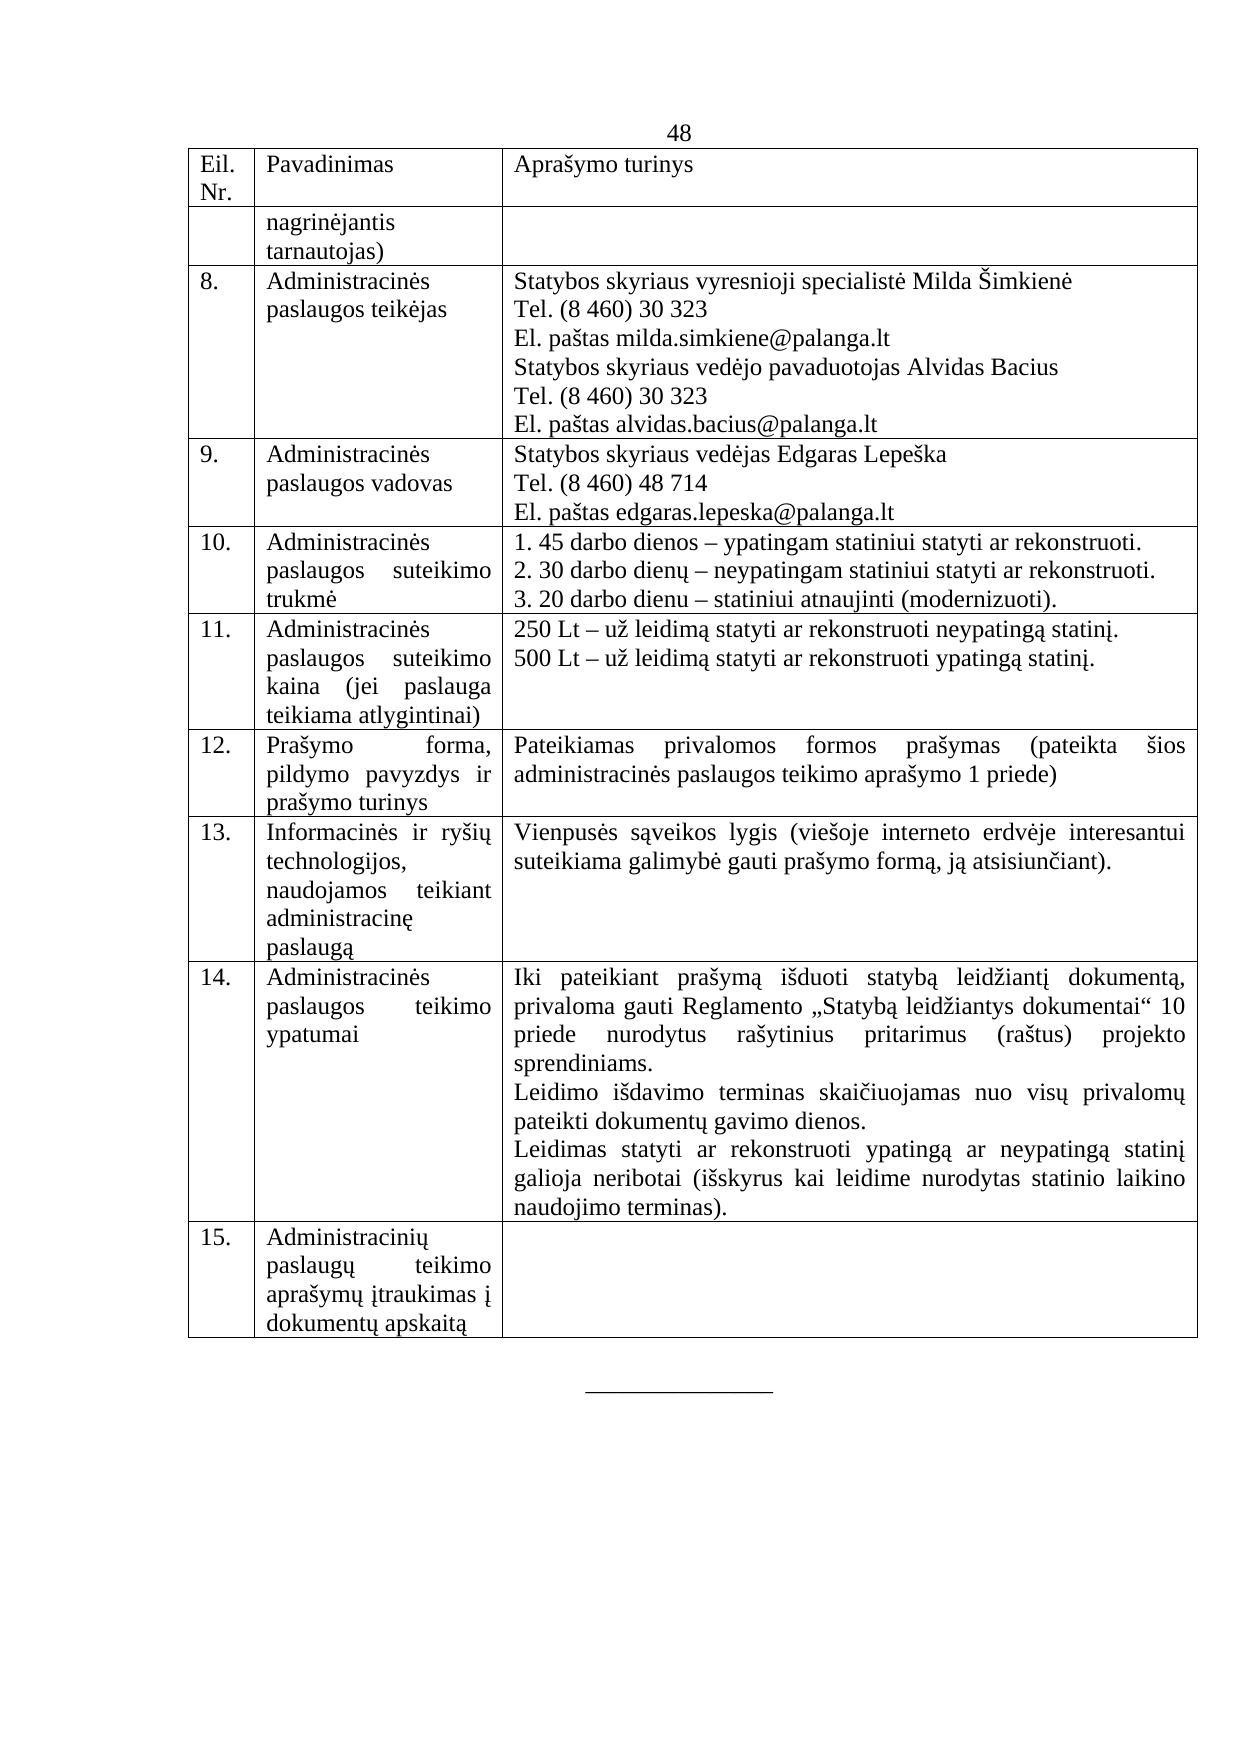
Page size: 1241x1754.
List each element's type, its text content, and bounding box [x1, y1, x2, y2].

text _______________ [177, 1367, 1181, 1395]
table_cell Informacinės ir ryšių technologijos, naudojamos teikiant administracinę paslaugą [255, 817, 502, 961]
table_cell nagrinėjantis tarnautojas) [255, 207, 502, 265]
table_cell Pateikiamas privalomos formos prašymas (pateikta šios administracinės paslaugos teikimo aprašymo 1 priede) [503, 730, 1197, 816]
table_cell [189, 207, 254, 265]
table_cell [503, 1222, 1197, 1337]
table_header Aprašymo turinys [503, 149, 1197, 206]
table_cell Administracinės paslaugos suteikimo kaina (jei paslauga teikiama atlygintinai) [255, 614, 502, 729]
table_cell Statybos skyriaus vedėjas Edgaras Lepeška Tel. (8 460) 48 714 El. paštas edgaras.lepeska@palanga.lt [503, 439, 1197, 526]
table_cell Administracinės paslaugos suteikimo trukmė [255, 527, 502, 613]
table_cell 15. [189, 1222, 254, 1337]
table_cell 11. [189, 614, 254, 729]
table_cell Prašymo forma, pildymo pavyzdys ir prašymo turinys [255, 730, 502, 816]
table_cell 1. 45 darbo dienos – ypatingam statiniui statyti ar rekonstruoti. 2. 30 darbo dienų – neypatingam statiniui statyti ar rekonstruoti. 3. 20 darbo dienu – statiniui atnaujinti (modernizuoti). [503, 527, 1197, 613]
table_cell Administracinės paslaugos teikėjas [255, 266, 502, 438]
table_cell 12. [189, 730, 254, 816]
table_cell Administracinės paslaugos teikimo ypatumai [255, 962, 502, 1221]
table_cell Administracinių paslaugų teikimo aprašymų įtraukimas į dokumentų apskaitą [255, 1222, 502, 1337]
table_cell 14. [189, 962, 254, 1221]
table_cell 250 Lt – už leidimą statyti ar rekonstruoti neypatingą statinį. 500 Lt – už leidimą statyti ar rekonstruoti ypatingą statinį. [503, 614, 1197, 729]
table_cell 9. [189, 439, 254, 526]
table_header Eil. Nr. [189, 149, 254, 206]
table_cell 10. [189, 527, 254, 613]
table_cell Vienpusės sąveikos lygis (viešoje interneto erdvėje interesantui suteikiama galimybė gauti prašymo formą, ją atsisiunčiant). [503, 817, 1197, 961]
table_cell Iki pateikiant prašymą išduoti statybą leidžiantį dokumentą, privaloma gauti Reglamento „Statybą leidžiantys dokumentai“ 10 priede nurodytus rašytinius pritarimus (raštus) projekto sprendiniams. Leidimo išdavimo terminas skaičiuojamas nuo visų privalomų pateikti dokumentų gavimo dienos. Leidimas statyti ar rekonstruoti ypatingą ar neypatingą statinį galioja neribotai (išskyrus kai leidime nurodytas statinio laikino naudojimo terminas). [503, 962, 1197, 1221]
table_cell Statybos skyriaus vyresnioji specialistė Milda Šimkienė Tel. (8 460) 30 323 El. paštas milda.simkiene@palanga.lt Statybos skyriaus vedėjo pavaduotojas Alvidas Bacius Tel. (8 460) 30 323 El. paštas alvidas.bacius@palanga.lt [503, 266, 1197, 438]
table_cell 13. [189, 817, 254, 961]
table_header Pavadinimas [255, 149, 502, 206]
table_cell Administracinės paslaugos vadovas [255, 439, 502, 526]
table_cell - [503, 207, 1197, 265]
table_cell 8. [189, 266, 254, 438]
